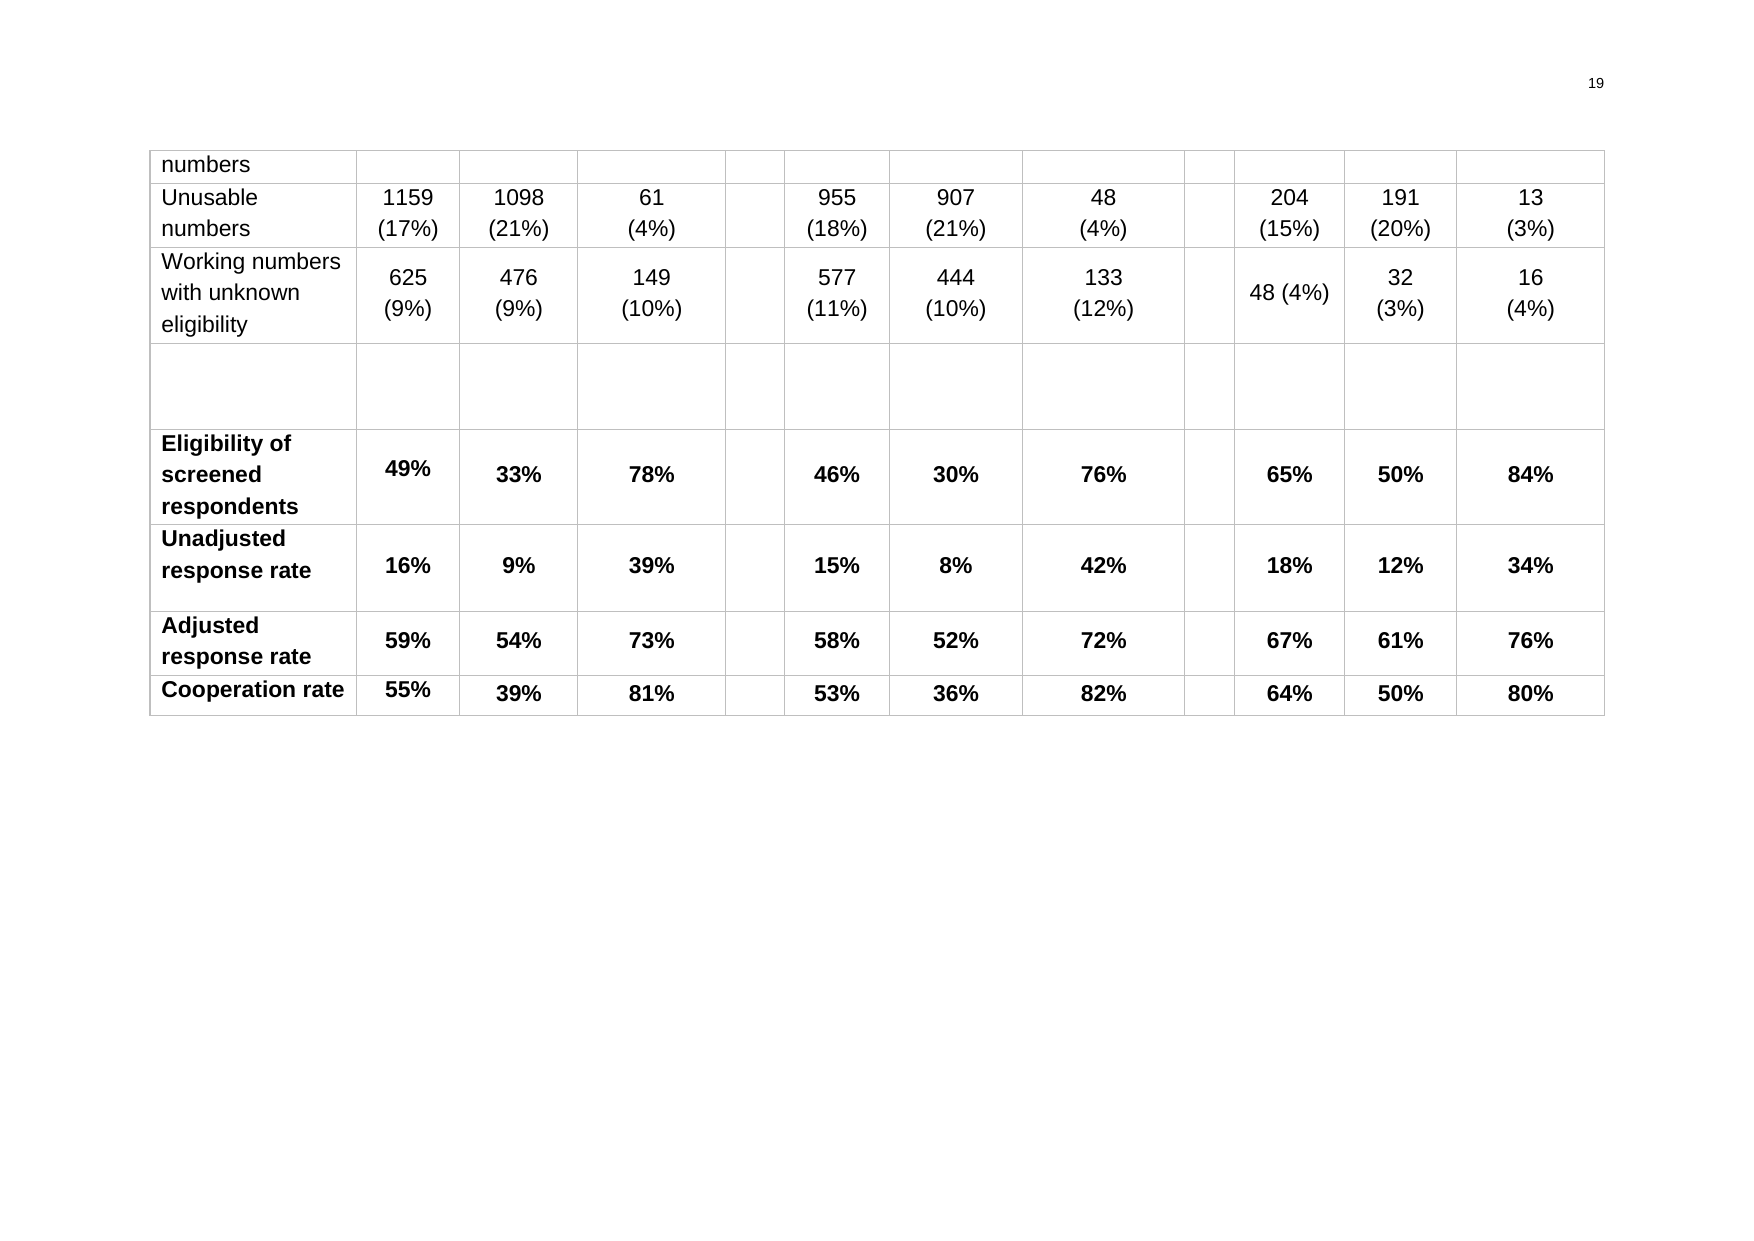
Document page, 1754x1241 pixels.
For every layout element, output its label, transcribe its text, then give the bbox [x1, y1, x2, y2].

table_cell 73% [578, 612, 725, 675]
table_cell [726, 612, 784, 675]
table_cell [726, 676, 784, 715]
table_cell [1185, 248, 1234, 342]
table_cell [726, 184, 784, 247]
table_cell 577 (11%) [785, 248, 889, 342]
table_cell 34% [1457, 525, 1604, 611]
table_cell 8% [890, 525, 1022, 611]
table_cell 30% [890, 430, 1022, 524]
table_cell 39% [578, 525, 725, 611]
table_cell 48 (4%) [1235, 248, 1344, 342]
table_cell [1185, 184, 1234, 247]
table_cell 48 (4%) [1023, 184, 1184, 247]
table_cell 476 (9%) [460, 248, 577, 342]
table_cell [1235, 151, 1344, 183]
table_cell 82% [1023, 676, 1184, 715]
table_cell 61 (4%) [578, 184, 725, 247]
table_cell [1023, 344, 1184, 429]
table_cell 67% [1235, 612, 1344, 675]
table_cell 33% [460, 430, 577, 524]
table_cell 18% [1235, 525, 1344, 611]
table_cell 50% [1345, 430, 1456, 524]
table_cell 54% [460, 612, 577, 675]
table_cell [151, 344, 356, 429]
table_cell [1185, 525, 1234, 611]
table_cell 625 (9%) [357, 248, 459, 342]
table_cell 16 (4%) [1457, 248, 1604, 342]
table_cell 78% [578, 430, 725, 524]
table_cell [726, 151, 784, 183]
table_cell [1457, 344, 1604, 429]
table_cell 36% [890, 676, 1022, 715]
table_cell [785, 151, 889, 183]
table_cell 12% [1345, 525, 1456, 611]
table_cell [578, 344, 725, 429]
table_cell [1185, 676, 1234, 715]
table_cell Eligibility of screened respondents [151, 430, 356, 524]
table_cell [1457, 151, 1604, 183]
table_cell [460, 151, 577, 183]
table_cell 46% [785, 430, 889, 524]
table_cell [1185, 344, 1234, 429]
table_cell 444 (10%) [890, 248, 1022, 342]
table_cell numbers [151, 151, 356, 183]
table_cell [1235, 344, 1344, 429]
table_cell [726, 430, 784, 524]
table_cell 58% [785, 612, 889, 675]
table_cell [357, 151, 459, 183]
table_cell 80% [1457, 676, 1604, 715]
table_cell [890, 151, 1022, 183]
table_cell [1345, 151, 1456, 183]
table_cell 955 (18%) [785, 184, 889, 247]
table_cell 59% [357, 612, 459, 675]
table_cell 1159 (17%) [357, 184, 459, 247]
table_cell [1185, 151, 1234, 183]
table_cell 61% [1345, 612, 1456, 675]
table_cell [890, 344, 1022, 429]
table_cell 133 (12%) [1023, 248, 1184, 342]
table_cell 907 (21%) [890, 184, 1022, 247]
table_cell Cooperation rate [151, 676, 356, 715]
table_cell 72% [1023, 612, 1184, 675]
table_cell 81% [578, 676, 725, 715]
table_cell [785, 344, 889, 429]
table_cell Unusable numbers [151, 184, 356, 247]
table_cell 32 (3%) [1345, 248, 1456, 342]
table_cell 204 (15%) [1235, 184, 1344, 247]
table_cell [1345, 344, 1456, 429]
table_cell [1185, 612, 1234, 675]
table_cell Unadjusted response rate [151, 525, 356, 611]
table_cell 149 (10%) [578, 248, 725, 342]
table_cell 64% [1235, 676, 1344, 715]
table_cell 15% [785, 525, 889, 611]
table_cell 1098 (21%) [460, 184, 577, 247]
table_cell Adjusted response rate [151, 612, 356, 675]
table_cell 53% [785, 676, 889, 715]
table_cell 49% [357, 430, 459, 524]
table_cell 76% [1457, 612, 1604, 675]
table_cell 50% [1345, 676, 1456, 715]
table_cell 55% [357, 676, 459, 715]
table_cell 9% [460, 525, 577, 611]
table_cell 65% [1235, 430, 1344, 524]
table_cell [1023, 151, 1184, 183]
table_cell [460, 344, 577, 429]
table_cell [726, 344, 784, 429]
table_cell 42% [1023, 525, 1184, 611]
table_cell [1185, 430, 1234, 524]
table_cell Working numbers with unknown eligibility [151, 248, 356, 342]
table_cell 76% [1023, 430, 1184, 524]
table_cell [578, 151, 725, 183]
table_cell 191 (20%) [1345, 184, 1456, 247]
table_cell 16% [357, 525, 459, 611]
table_cell 84% [1457, 430, 1604, 524]
table_cell 13 (3%) [1457, 184, 1604, 247]
table_cell [357, 344, 459, 429]
table_cell 39% [460, 676, 577, 715]
table_cell 52% [890, 612, 1022, 675]
table_cell [726, 525, 784, 611]
table_cell [726, 248, 784, 342]
